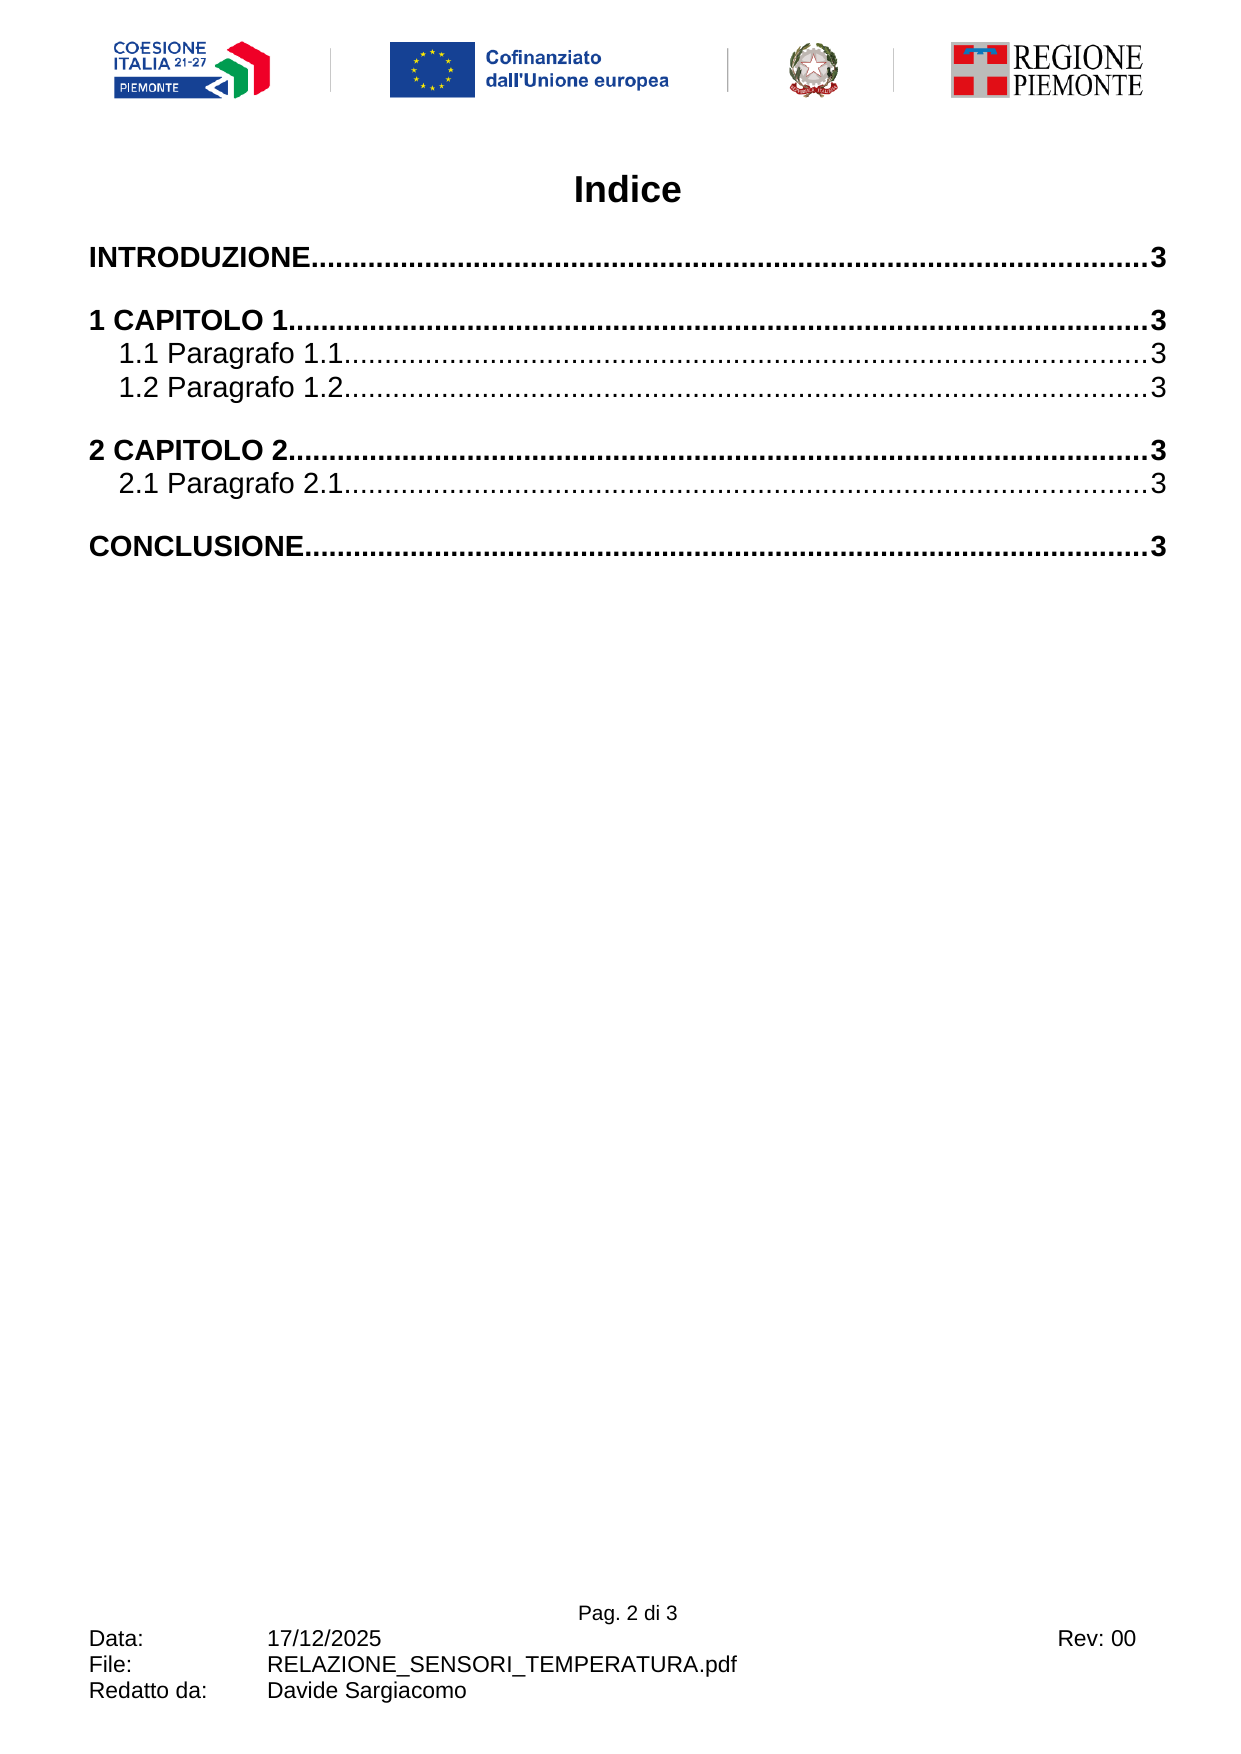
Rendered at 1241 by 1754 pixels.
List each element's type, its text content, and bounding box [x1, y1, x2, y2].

text CONCLUSIONE 3 [89, 529, 1167, 563]
text 2.1 Paragrafo 2.1 3 [118, 466, 1167, 500]
text 1.2 Paragrafo 1.2 3 [118, 370, 1167, 403]
text 1 CAPITOLO 1 3 [89, 303, 1167, 336]
text 1.1 Paragrafo 1.1 3 [118, 336, 1167, 370]
text Indice [89, 167, 1167, 210]
picture [108, 29, 1147, 119]
text 2 CAPITOLO 2 3 [89, 433, 1167, 466]
text INTRODUZIONE 3 [89, 239, 1167, 273]
